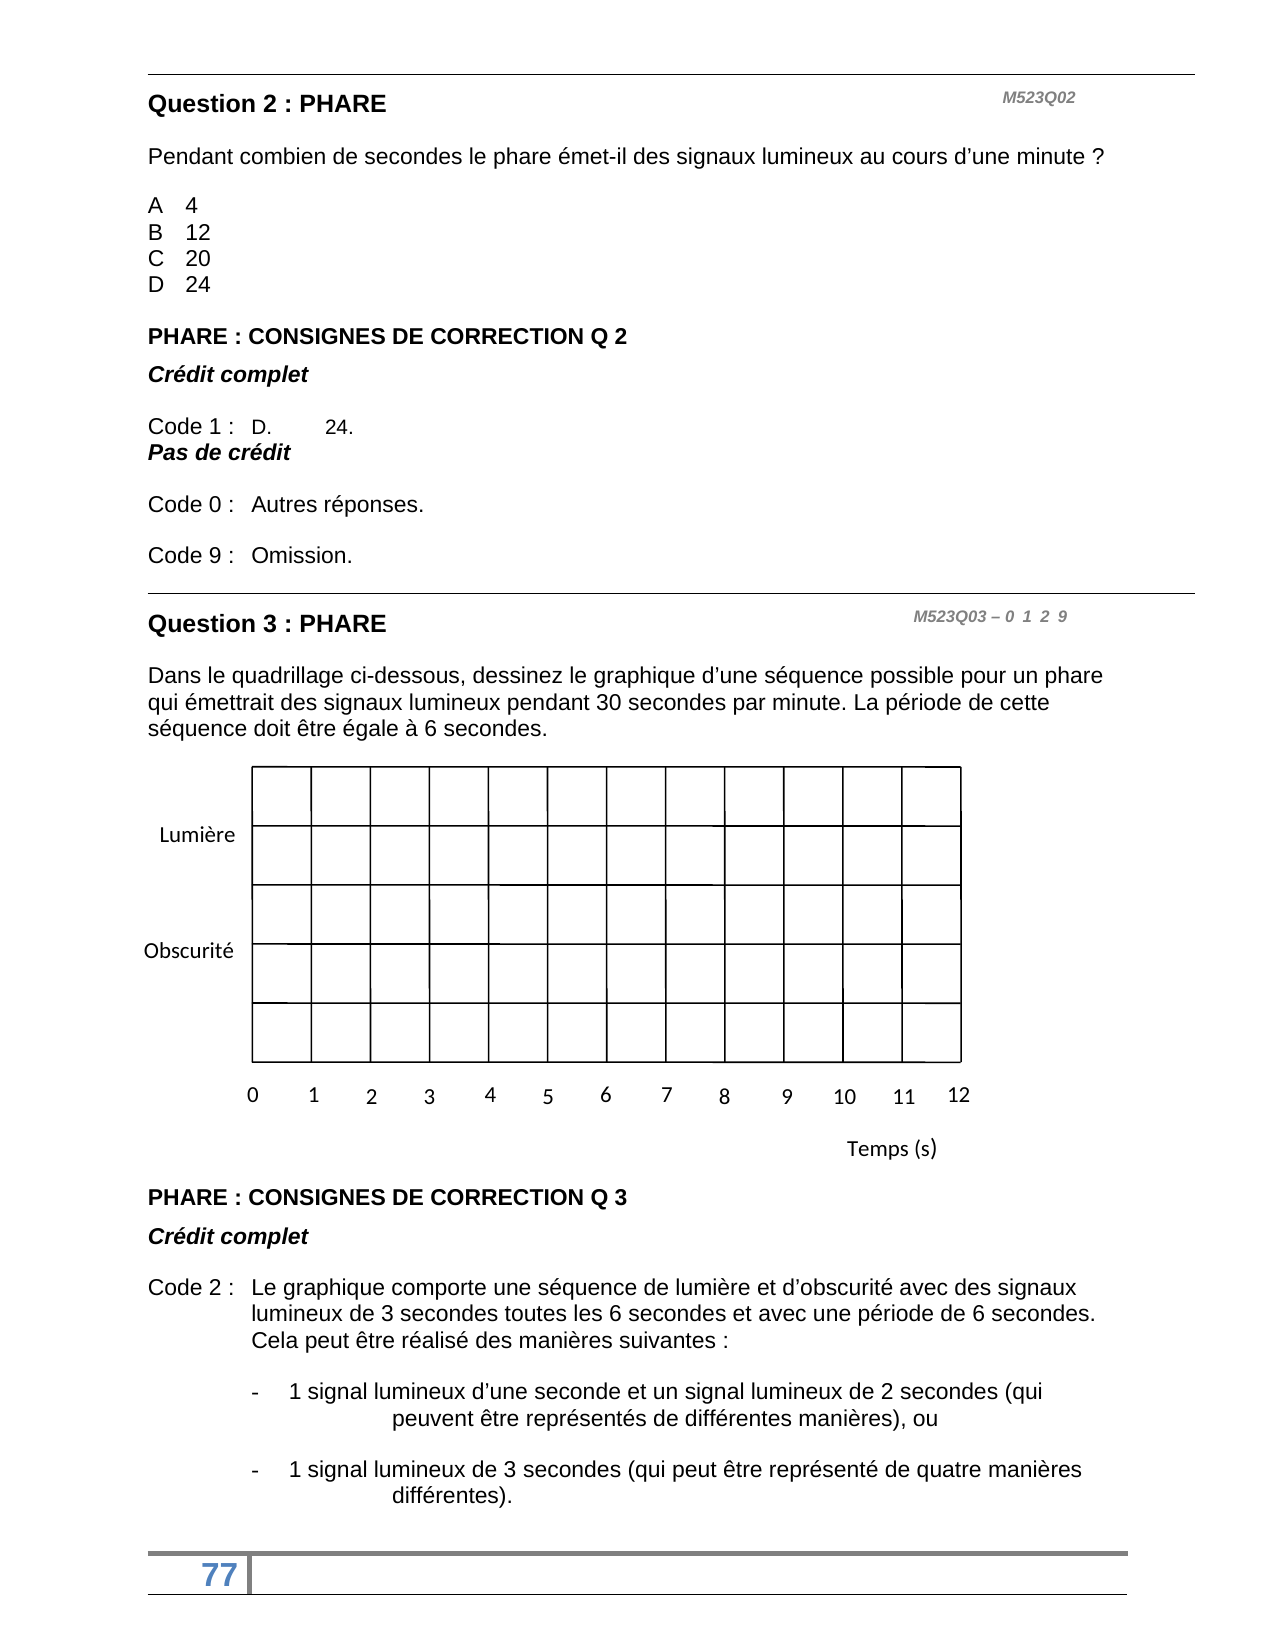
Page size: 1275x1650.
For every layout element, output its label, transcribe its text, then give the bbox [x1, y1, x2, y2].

text Code 1 : D. 24. [148, 413, 1127, 439]
text Pas de crédit [148, 439, 1127, 466]
list 1 signal lumineux d’une seconde et un signal lumineux de 2 secondes (qui peuvent être représentés de différentes manières), ou [251, 1378, 1127, 1431]
text Code 2 : Le graphique comporte une séquence de lumière et d’obscurité avec des signaux lumineux de 3 secondes toutes les 6 secondes et avec une période de 6 secondes. Cela peut être réalisé des manières suivantes : [148, 1274, 1127, 1353]
subtitle Question 3 : PHARE M523Q03 – 0129 [148, 594, 1195, 637]
text phare : CONSIGNES DE CORRECTION Q 2 [148, 323, 1127, 349]
list 1 signal lumineux de 3 secondes (qui peut être représenté de quatre manières différentes). [251, 1456, 1127, 1509]
subtitle Question 2 : PHARE M523Q02 [148, 75, 1195, 118]
list 24 [148, 271, 1127, 298]
text Pendant combien de secondes le phare émet-il des signaux lumineux au cours d’une minute ? [148, 143, 1127, 169]
text Dans le quadrillage ci-dessous, dessinez le graphique d’une séquence possible pour un phare qui émettrait des signaux lumineux pendant 30 secondes par minute. La période de cette séquence doit être égale à 6 secondes. [148, 662, 1127, 741]
text phare : CONSIGNES DE CORRECTION Q 3 [148, 789, 1127, 1210]
text Code 9 : Omission. [148, 542, 1127, 568]
list 20 [148, 245, 1127, 271]
text Crédit complet [148, 1223, 1127, 1249]
text Crédit complet [148, 361, 1127, 388]
list 4 [148, 192, 1127, 218]
text Code 0 : Autres réponses. [148, 491, 1127, 517]
list 12 [148, 218, 1127, 245]
